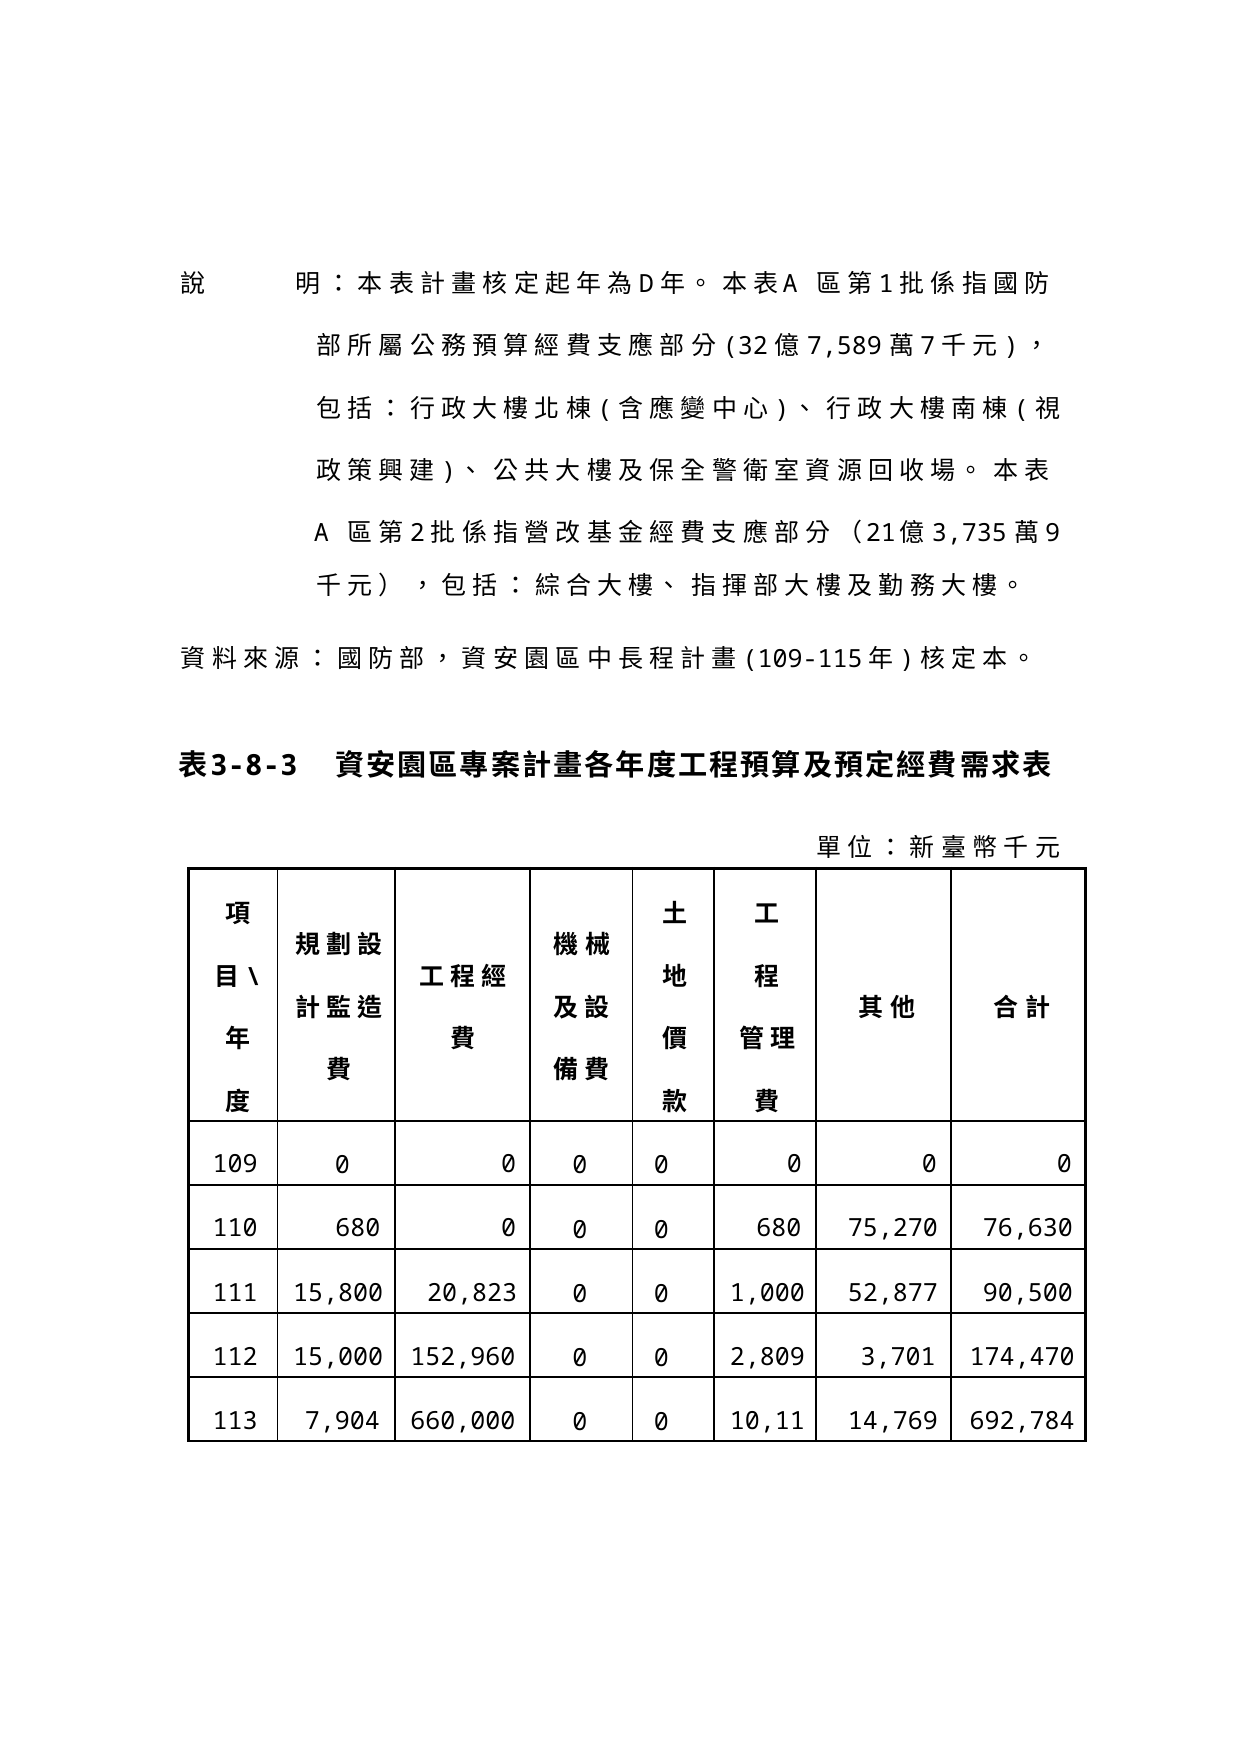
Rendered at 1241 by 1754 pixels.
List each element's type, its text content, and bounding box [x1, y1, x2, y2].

table_cell 113 [190, 1378, 277, 1440]
table_cell 112 [190, 1314, 277, 1376]
table_cell 14,769 [817, 1378, 950, 1440]
table_header 土地價款 [633, 870, 713, 1120]
table_cell 0 [952, 1122, 1084, 1184]
table_cell 0 [531, 1122, 632, 1184]
table_cell 0 [396, 1122, 529, 1184]
table_header 規劃設計監造費 [278, 870, 394, 1120]
table_cell 90,500 [952, 1250, 1084, 1312]
table_cell 7,904 [278, 1378, 394, 1440]
table_cell 174,470 [952, 1314, 1084, 1376]
table_cell 660,000 [396, 1378, 529, 1440]
text 說 明：本表計畫核定起年為D年。本表A 區第1批係指國防部所屬公務預算經費支應部分(32億7,589萬7千元)，包括：行政大樓北棟(含應變中心)、行政大樓南棟(視政策興建)、公共大樓及保全警衛室資源回收場。本表A 區第2批係指營改基金經費支應部分（21億3,735萬9千元），包括：綜合大樓、指揮部大樓及勤務大樓。 [177, 229, 1063, 604]
table_cell 0 [633, 1378, 713, 1440]
table_cell 0 [396, 1186, 529, 1248]
table_cell 0 [531, 1250, 632, 1312]
table_cell 2,809 [715, 1314, 815, 1376]
table_cell 680 [715, 1186, 815, 1248]
table_cell 152,960 [396, 1314, 529, 1376]
table_cell 75,270 [817, 1186, 950, 1248]
table_header 合計 [952, 870, 1084, 1120]
table_cell 52,877 [817, 1250, 950, 1312]
table_cell 20,823 [396, 1250, 529, 1312]
table_cell 0 [817, 1122, 950, 1184]
table_cell 0 [531, 1378, 632, 1440]
text 資料來源：國防部，資安園區中長程計畫(109-115年)核定本。 [177, 604, 1063, 667]
table_cell 680 [278, 1186, 394, 1248]
table_cell 109 [190, 1122, 277, 1184]
table_header 項目\ 年度 [190, 870, 277, 1120]
table_header 其他 [817, 870, 950, 1120]
table_header 工 程 管理費 [715, 870, 815, 1120]
table_cell 15,000 [278, 1314, 394, 1376]
table_cell 0 [715, 1122, 815, 1184]
table_cell 3,701 [817, 1314, 950, 1376]
table_cell 110 [190, 1186, 277, 1248]
table_cell 0 [531, 1314, 632, 1376]
table_cell 0 [633, 1314, 713, 1376]
table_cell 0 [531, 1186, 632, 1248]
table_cell 111 [190, 1250, 277, 1312]
table_cell 76,630 [952, 1186, 1084, 1248]
table_cell 692,784 [952, 1378, 1084, 1440]
table_cell 0 [633, 1186, 713, 1248]
table_header 機械及設備費 [531, 870, 632, 1120]
table_cell 1,000 [715, 1250, 815, 1312]
table_header 工程經費 [396, 870, 529, 1120]
table_cell 0 [633, 1250, 713, 1312]
text 單位：新臺幣千元 [177, 804, 1063, 867]
table_cell 0 [278, 1122, 394, 1184]
table_cell 0 [633, 1122, 713, 1184]
text 表3-8-3 資安園區專案計畫各年度工程預算及預定經費需求表 [177, 679, 1063, 804]
table_cell 10,11 [715, 1378, 815, 1440]
table_cell 15,800 [278, 1250, 394, 1312]
